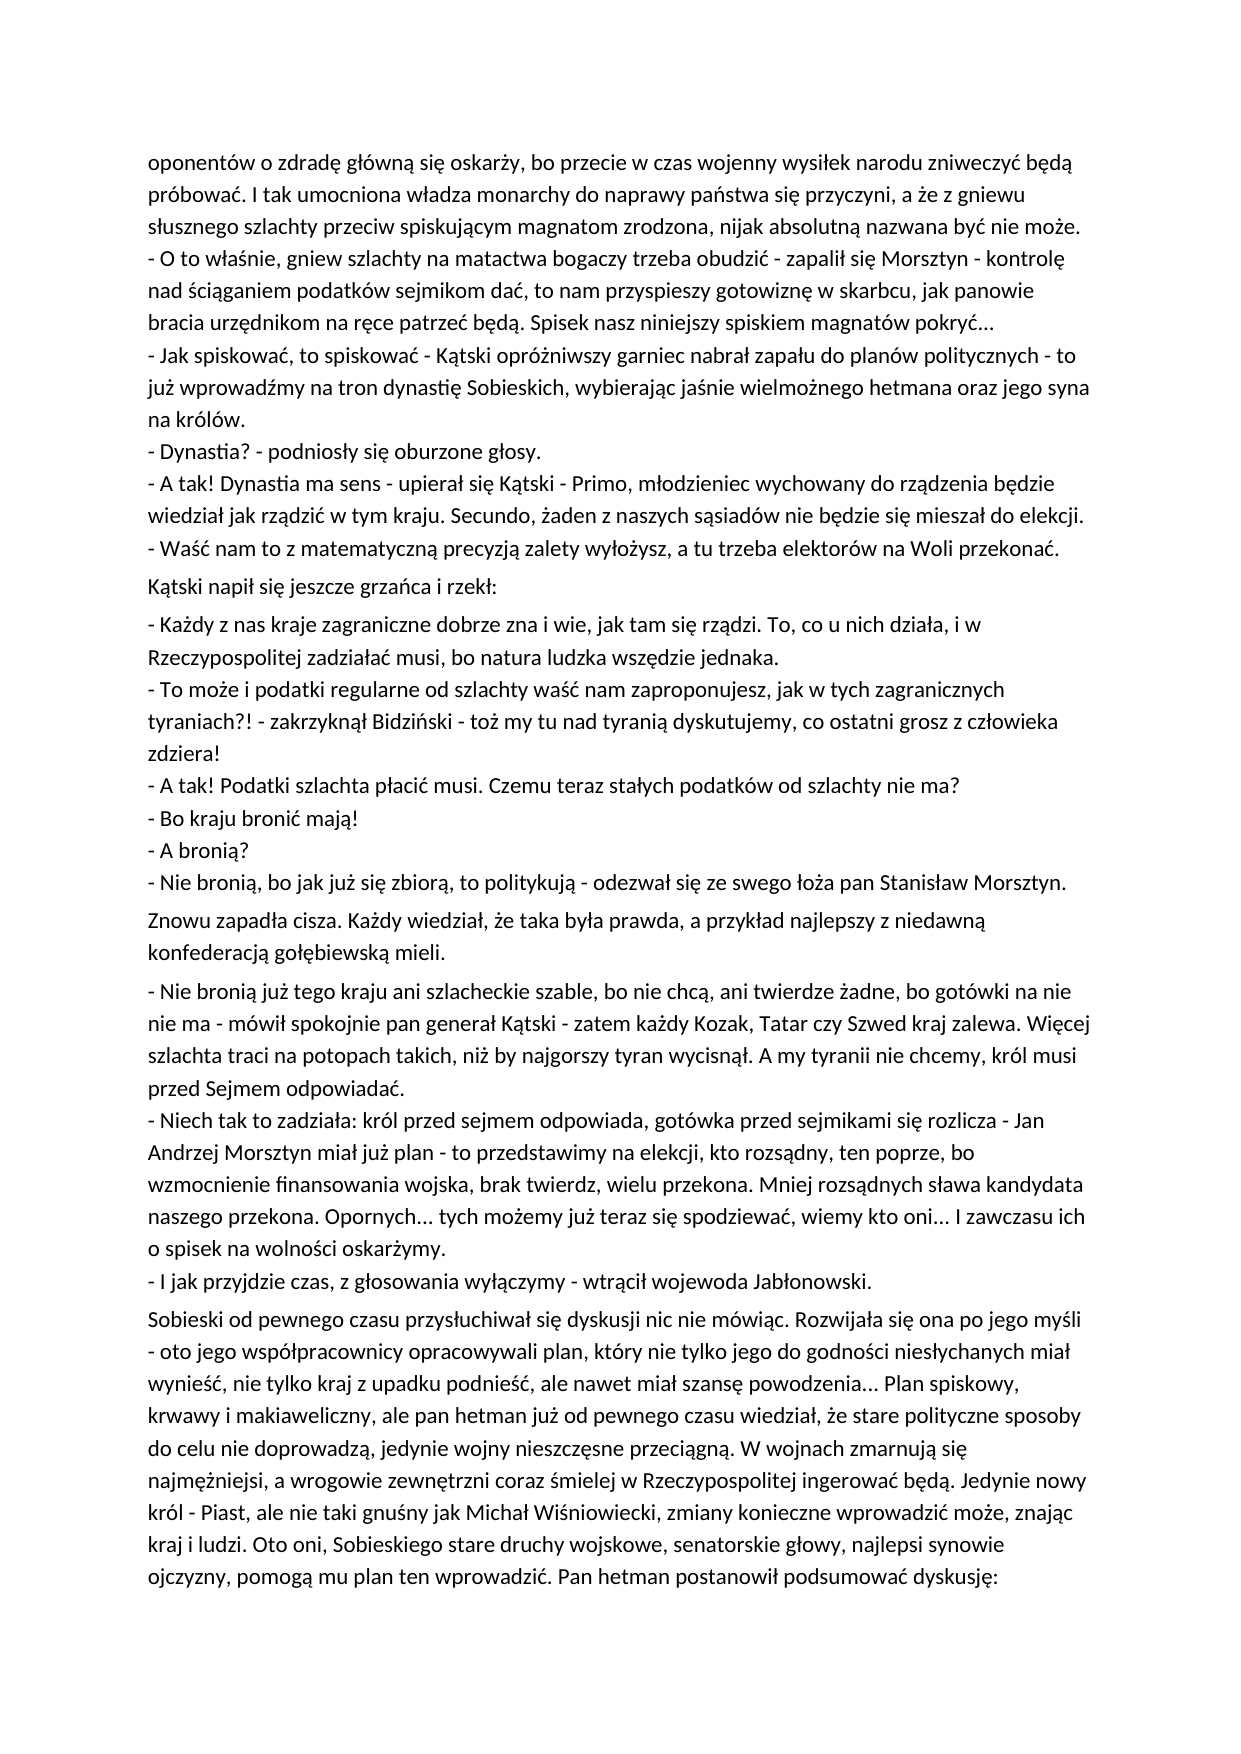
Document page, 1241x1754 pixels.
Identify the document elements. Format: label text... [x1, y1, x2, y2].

text - To może i podatki regularne od szlachty waść nam zaproponujesz, jak w tych zagranicznych tyraniach?! - zakrzyknął Bidziński - toż my tu nad tyranią dyskutujemy, co ostatni grosz z człowieka zdziera! [148, 675, 1093, 767]
text Znowu zapadła cisza. Każdy wiedział, że taka była prawda, a przykład najlepszy z niedawną konfederacją gołębiewską mieli. [148, 906, 1093, 966]
text - Dynastia? - podniosły się oburzone głosy. [148, 437, 1093, 465]
text - Jak spiskować, to spiskować - Kątski opróżniwszy garniec nabrał zapału do planów politycznych - to już wprowadźmy na tron dynastię Sobieskich, wybierając jaśnie wielmożnego hetmana oraz jego syna na królów. [148, 341, 1093, 433]
text - I jak przyjdzie czas, z głosowania wyłączymy - wtrącił wojewoda Jabłonowski. [148, 1267, 1093, 1295]
text - Niech tak to zadziała: król przed sejmem odpowiada, gotówka przed sejmikami się rozlicza - Jan Andrzej Morsztyn miał już plan - to przedstawimy na elekcji, kto rozsądny, ten poprze, bo wzmocnienie finansowania wojska, brak twierdz, wielu przekona. Mniej rozsądnych sława kandydata naszego przekona. Opornych... tych możemy już teraz się spodziewać, wiemy kto oni... I zawczasu ich o spisek na wolności oskarżymy. [148, 1106, 1093, 1263]
text - A bronią? [148, 836, 1093, 864]
text - Nie bronią, bo jak już się zbiorą, to politykują - odezwał się ze swego łoża pan Stanisław Morsztyn. [148, 868, 1093, 896]
text - Nie bronią już tego kraju ani szlacheckie szable, bo nie chcą, ani twierdze żadne, bo gotówki na nie nie ma - mówił spokojnie pan generał Kątski - zatem każdy Kozak, Tatar czy Szwed kraj zalewa. Więcej szlachta traci na potopach takich, niż by najgorszy tyran wycisnął. A my tyranii nie chcemy, król musi przed Sejmem odpowiadać. [148, 977, 1093, 1102]
text - O to właśnie, gniew szlachty na matactwa bogaczy trzeba obudzić - zapalił się Morsztyn - kontrolę nad ściąganiem podatków sejmikom dać, to nam przyspieszy gotowiznę w skarbcu, jak panowie bracia urzędnikom na ręce patrzeć będą. Spisek nasz niniejszy spiskiem magnatów pokryć... [148, 244, 1093, 337]
text Kątski napił się jeszcze grzańca i rzekł: [148, 572, 1093, 600]
text oponentów o zdradę główną się oskarży, bo przecie w czas wojenny wysiłek narodu zniweczyć będą próbować. I tak umocniona władza monarchy do naprawy państwa się przyczyni, a że z gniewu słusznego szlachty przeciw spiskującym magnatom zrodzona, nijak absolutną nazwana być nie może. [148, 148, 1093, 240]
text - A tak! Dynastia ma sens - upierał się Kątski - Primo, młodzieniec wychowany do rządzenia będzie wiedział jak rządzić w tym kraju. Secundo, żaden z naszych sąsiadów nie będzie się mieszał do elekcji. [148, 469, 1093, 530]
text - A tak! Podatki szlachta płacić musi. Czemu teraz stałych podatków od szlachty nie ma? [148, 772, 1093, 799]
text Sobieski od pewnego czasu przysłuchiwał się dyskusji nic nie mówiąc. Rozwijała się ona po jego myśli - oto jego współpracownicy opracowywali plan, który nie tylko jego do godności niesłychanych miał wynieść, nie tylko kraj z upadku podnieść, ale nawet miał szansę powodzenia... Plan spiskowy, krwawy i makiaweliczny, ale pan hetman już od pewnego czasu wiedział, że stare polityczne sposoby do celu nie doprowadzą, jedynie wojny nieszczęsne przeciągną. W wojnach zmarnują się najmężniejsi, a wrogowie zewnętrzni coraz śmielej w Rzeczypospolitej ingerować będą. Jedynie nowy król - Piast, ale nie taki gnuśny jak Michał Wiśniowiecki, zmiany konieczne wprowadzić może, znając kraj i ludzi. Oto oni, Sobieskiego stare druchy wojskowe, senatorskie głowy, najlepsi synowie ojczyzny, pomogą mu plan ten wprowadzić. Pan hetman postanowił podsumować dyskusję: [148, 1305, 1093, 1590]
text - Każdy z nas kraje zagraniczne dobrze zna i wie, jak tam się rządzi. To, co u nich działa, i w Rzeczypospolitej zadziałać musi, bo natura ludzka wszędzie jednaka. [148, 611, 1093, 671]
text - Bo kraju bronić mają! [148, 804, 1093, 832]
text - Waść nam to z matematyczną precyzją zalety wyłożysz, a tu trzeba elektorów na Woli przekonać. [148, 534, 1093, 562]
